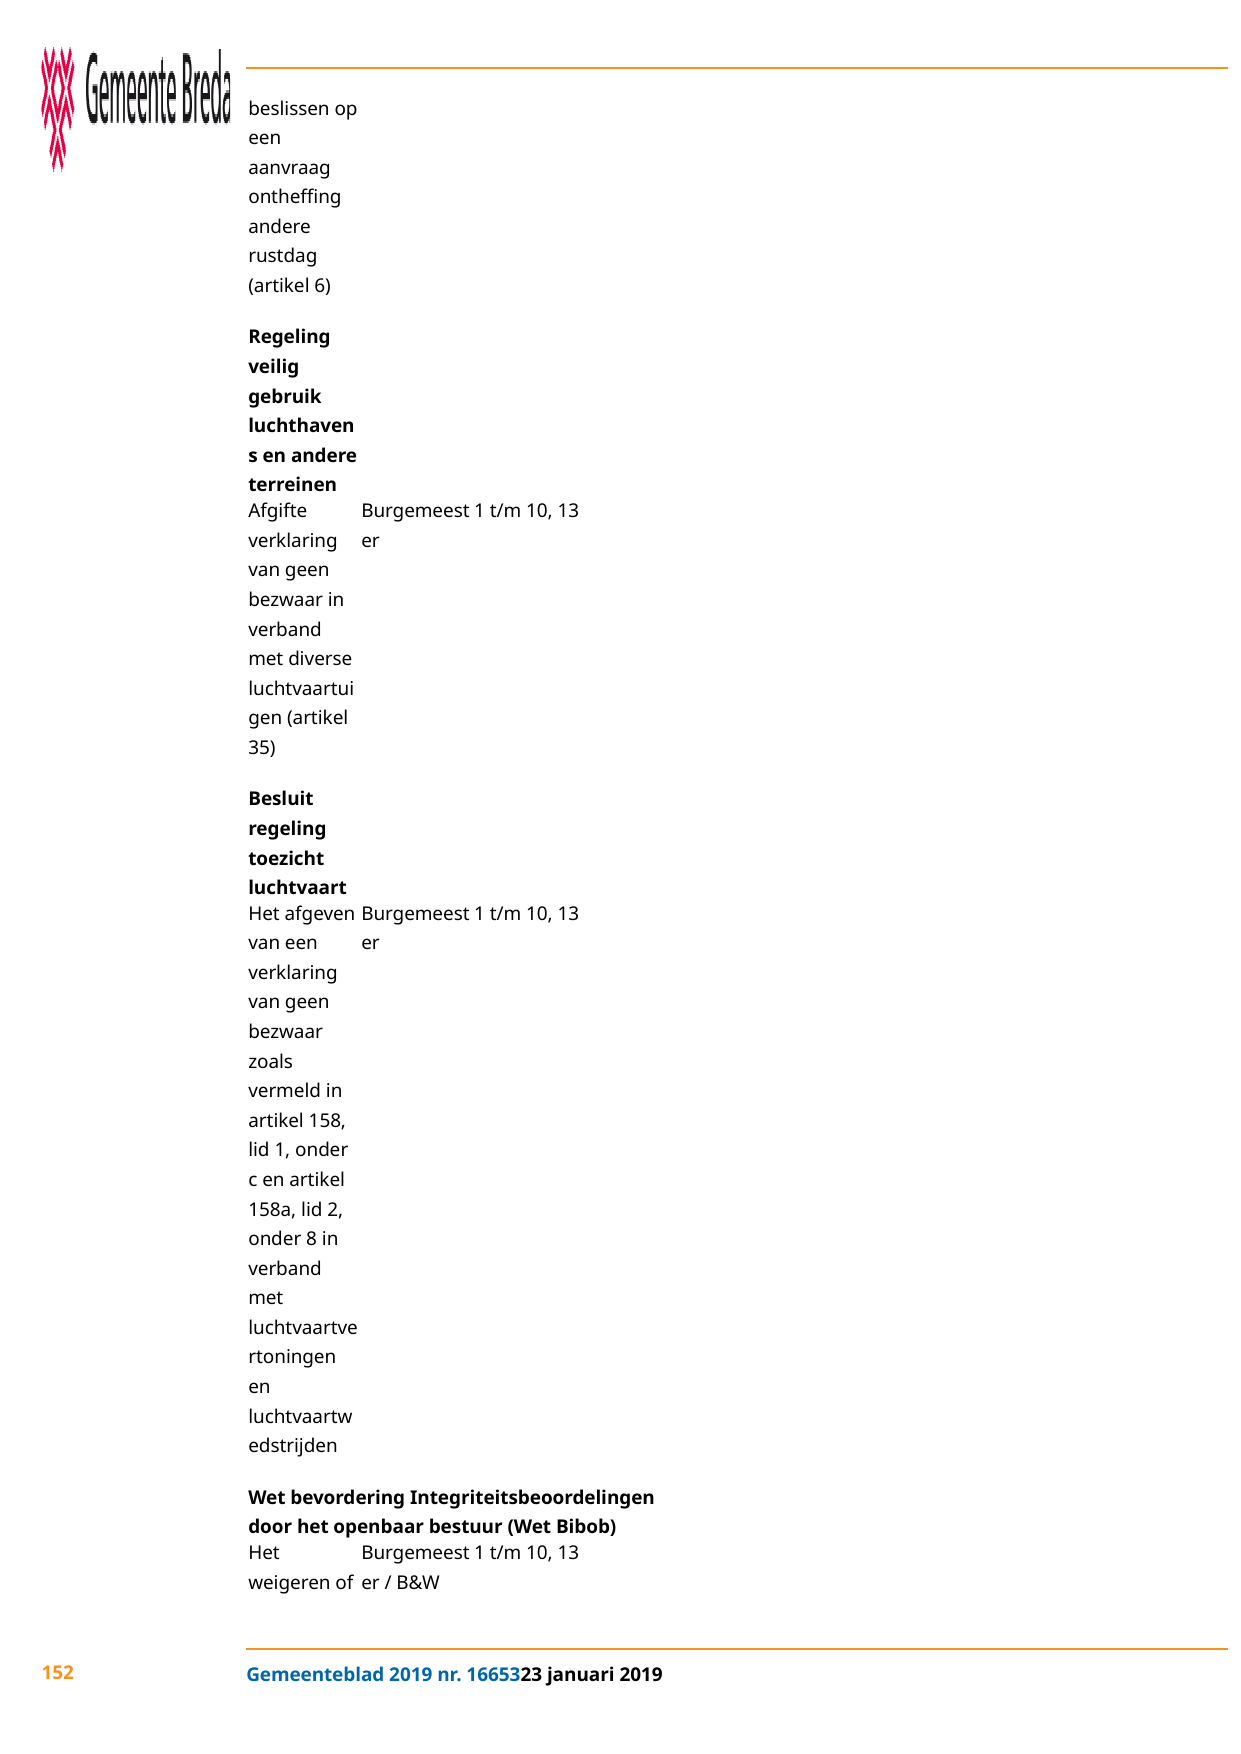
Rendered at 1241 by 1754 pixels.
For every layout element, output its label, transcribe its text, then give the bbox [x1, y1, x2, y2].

table_cell Burgemeester [361, 900, 474, 1458]
table_cell [248, 298, 361, 324]
picture [41, 47, 231, 172]
table_cell [587, 1458, 700, 1484]
table_cell [361, 1458, 474, 1484]
table_cell [361, 760, 474, 786]
table_cell Afgifte verklaring van geen bezwaar in verband met diverse luchtvaartuigen (artikel 35) [248, 498, 361, 760]
table_cell [248, 760, 361, 786]
table_cell Het afgeven van een verklaring van geen bezwaar zoals vermeld in artikel 158, lid 1, onder c en artikel 158a, lid 2, onder 8 in verband met luchtvaartvertoningen en luchtvaartwedstrijden [248, 900, 361, 1458]
table_cell [587, 900, 700, 1458]
table_cell [587, 1539, 700, 1594]
table_cell [587, 298, 700, 324]
table_cell [474, 298, 587, 324]
table_cell [248, 1458, 361, 1484]
table_cell [587, 95, 700, 298]
table_cell [474, 95, 587, 298]
table_cell 1 t/m 10, 13 [474, 1539, 587, 1594]
table_cell [587, 498, 700, 760]
table_cell [361, 786, 474, 900]
table_cell [587, 760, 700, 786]
table_cell [474, 324, 587, 497]
table_cell 1 t/m 10, 13 [474, 498, 587, 760]
table_cell [361, 95, 474, 298]
table_cell Burgemeester [361, 498, 474, 760]
table_cell [474, 786, 587, 900]
table_cell Regeling veilig gebruik luchthavens en andere terreinen [248, 324, 361, 497]
table_cell Burgemeester / B&W [361, 1539, 474, 1594]
table_cell Besluit regeling toezicht luchtvaart [248, 786, 361, 900]
table_cell [587, 786, 700, 900]
table_cell 1 t/m 10, 13 [474, 900, 587, 1458]
table_cell [361, 298, 474, 324]
table_cell [587, 324, 700, 497]
table_cell Wet bevordering Integriteitsbeoordelingen door het openbaar bestuur (Wet Bibob) [248, 1484, 700, 1539]
table_cell [361, 324, 474, 497]
table_cell [474, 760, 587, 786]
table_cell [474, 1458, 587, 1484]
table_cell beslissen op een aanvraag ontheffing andere rustdag (artikel 6) [248, 95, 361, 298]
table_cell Het weigeren of [248, 1539, 361, 1594]
